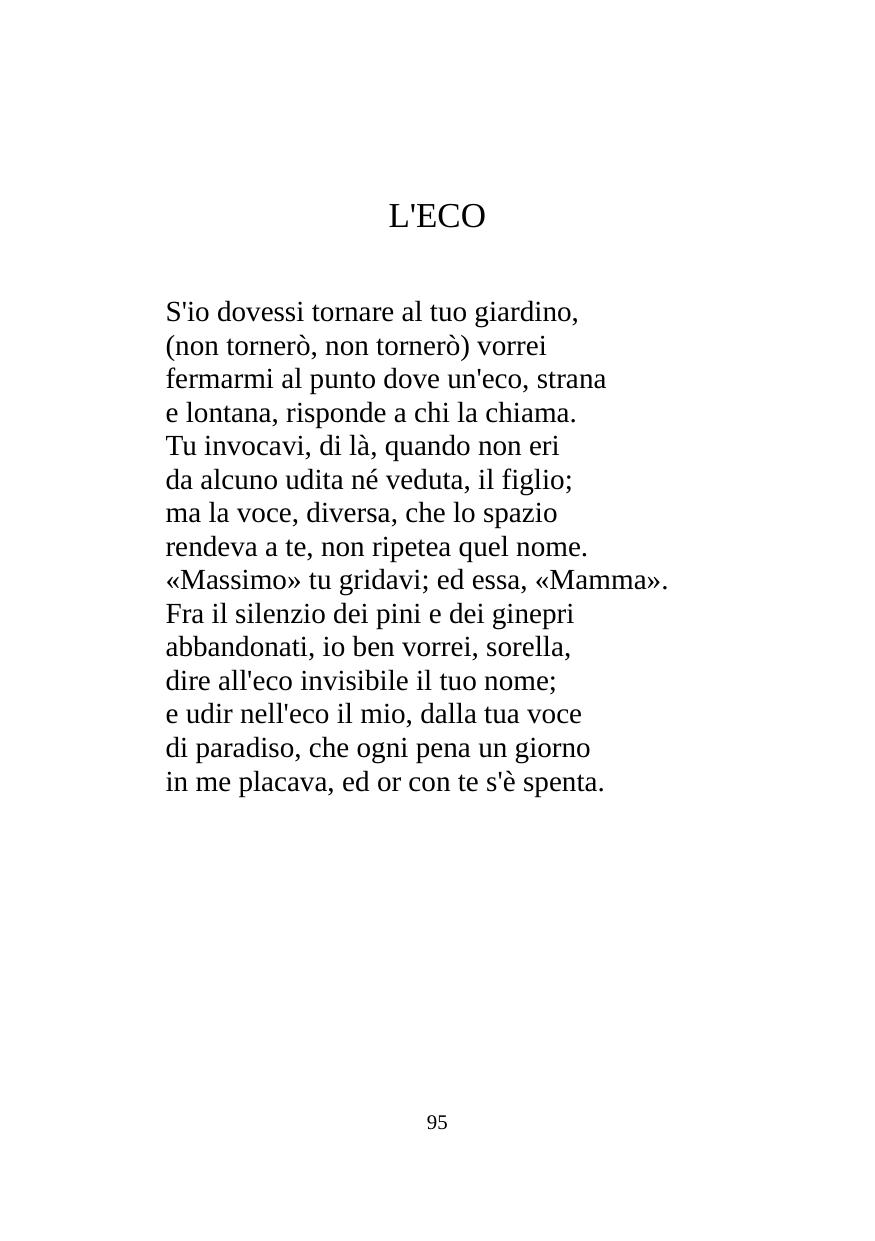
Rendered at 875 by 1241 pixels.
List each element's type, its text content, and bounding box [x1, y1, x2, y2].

text S'io dovessi tornare al tuo giardino, (non tornerò, non tornerò) vorrei fermarmi al punto dove un'eco, strana e lontana, risponde a chi la chiama. Tu invocavi, di là, quando non eri da alcuno udita né veduta, il figlio; ma la voce, diversa, che lo spazio rendeva a te, non ripetea quel nome. «Massimo» tu gridavi; ed essa, «Mamma». Fra il silenzio dei pini e dei ginepri abbandonati, io ben vorrei, sorella, dire all'eco invisibile il tuo nome; e udir nell'eco il mio, dalla tua voce di paradiso, che ogni pena un giorno in me placava, ed or con te s'è spenta. [165, 294, 768, 797]
subtitle L'ECO [106, 195, 768, 235]
